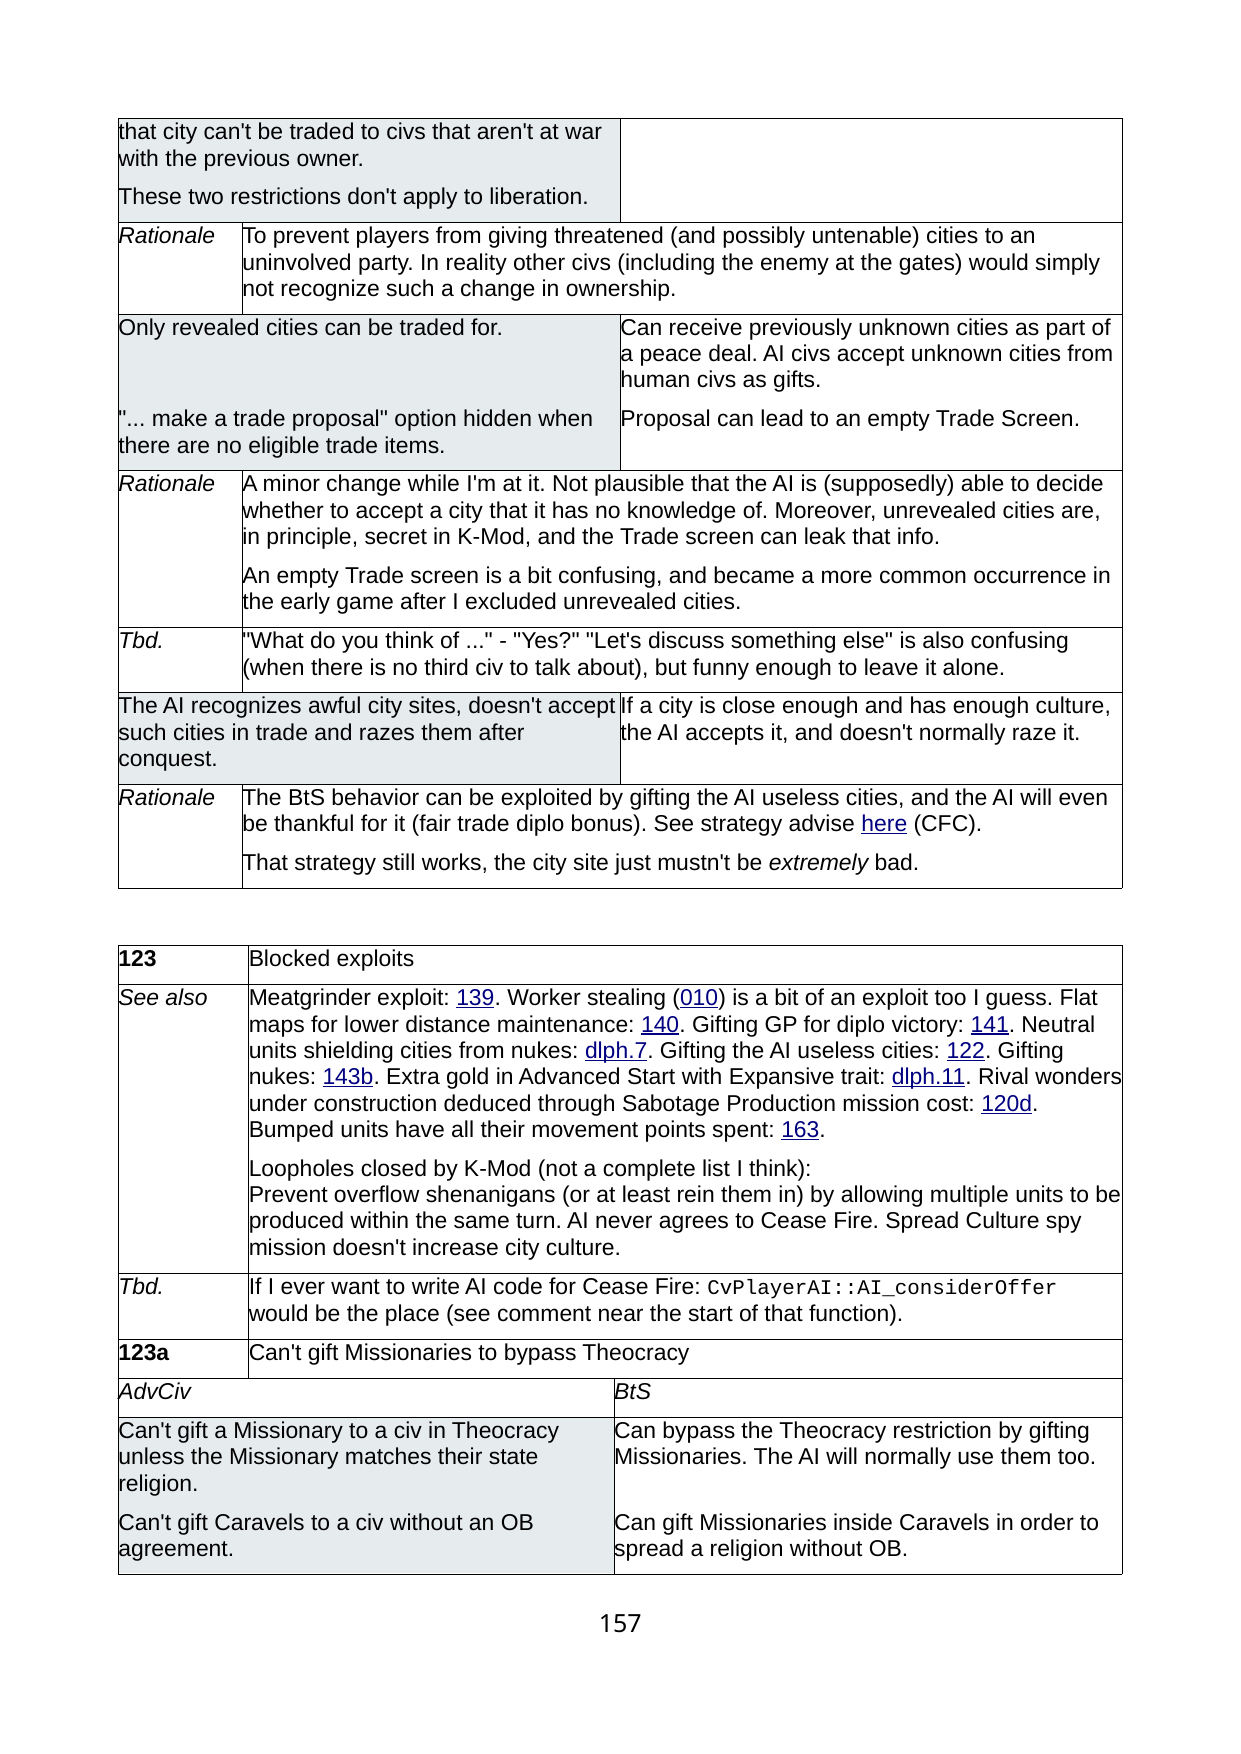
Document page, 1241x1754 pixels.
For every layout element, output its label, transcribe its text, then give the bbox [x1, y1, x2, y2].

table_cell BtS [615, 1379, 1122, 1417]
table_cell Can receive previously unknown cities as part of a peace deal. AI civs accept unknown cities from human civs as gifts. Proposal can lead to an empty Trade Screen. [621, 315, 1122, 470]
table_header Blocked exploits [249, 946, 1122, 984]
table_cell Can't gift a Missionary to a civ in Theocracy unless the Missionary matches their state religion. Can't gift Caravels to a civ without an OB agreement. [119, 1418, 614, 1573]
table_cell Rationale [119, 223, 242, 314]
table_cell A minor change while I'm at it. Not plausible that the AI is (supposedly) able to decide whether to accept a city that it has no knowledge of. Moreover, unrevealed cities are, in principle, secret in K-Mod, and the Trade screen can leak that info. An empty Trade screen is a bit confusing, and became a more common occurrence in the early game after I excluded unrevealed cities. [243, 471, 1122, 627]
table_cell Only revealed cities can be traded for. "... make a trade proposal" option hidden when there are no eligible trade items. [119, 315, 620, 470]
table_cell If a city is close enough and has enough culture, the AI accepts it, and doesn't normally raze it. [621, 693, 1122, 784]
table_cell To prevent players from giving threatened (and possibly untenable) cities to an uninvolved party. In reality other civs (including the enemy at the gates) would simply not recognize such a change in ownership. [243, 223, 1122, 314]
table_cell [621, 119, 1122, 222]
table_cell Can't gift Missionaries to bypass Theocracy [249, 1340, 1122, 1378]
table_cell AdvCiv [119, 1379, 614, 1417]
table_cell Meatgrinder exploit: 139. Worker stealing (010) is a bit of an exploit too I guess. Flat maps for lower distance maintenance: 140. Gifting GP for diplo victory: 141. Neutral units shielding cities from nukes: dlph.7. Gifting the AI useless cities: 122. Gifting nukes: 143b. Extra gold in Advanced Start with Expansive trait: dlph.11. Rival wonders under construction deduced through Sabotage Production mission cost: 120d. Bumped units have all their movement points spent: 163. Loopholes closed by K-Mod (not a complete list I think): Prevent overflow shenanigans (or at least rein them in) by allowing multiple units to be produced within the same turn. AI never agrees to Cease Fire. Spread Culture spy mission doesn't increase city culture. [249, 985, 1122, 1273]
table_cell "What do you think of ..." - "Yes?" "Let's discuss something else" is also confusing (when there is no third civ to talk about), but funny enough to leave it alone. [243, 628, 1122, 692]
table_cell See also [119, 985, 248, 1273]
table_cell Rationale [119, 785, 242, 888]
table_header 123 [119, 946, 248, 984]
table_cell If I ever want to write AI code for Cease Fire: CvPlayerAI::AI_considerOffer would be the place (see comment near the start of that function). [249, 1274, 1122, 1339]
table_cell 123a [119, 1340, 248, 1378]
table_cell Tbd. [119, 1274, 248, 1339]
table_cell The BtS behavior can be exploited by gifting the AI useless cities, and the AI will even be thankful for it (fair trade diplo bonus). See strategy advise here (CFC). That strategy still works, the city site just mustn't be extremely bad. [243, 785, 1122, 888]
table_cell Rationale [119, 471, 242, 627]
table_cell The AI recognizes awful city sites, doesn't accept such cities in trade and razes them after conquest. [119, 693, 620, 784]
table_cell Can bypass the Theocracy restriction by gifting Missionaries. The AI will normally use them too. Can gift Missionaries inside Caravels in order to spread a religion without OB. [615, 1418, 1122, 1573]
table_cell Tbd. [119, 628, 242, 692]
table_cell that city can't be traded to civs that aren't at war with the previous owner. These two restrictions don't apply to liberation. [119, 119, 620, 222]
